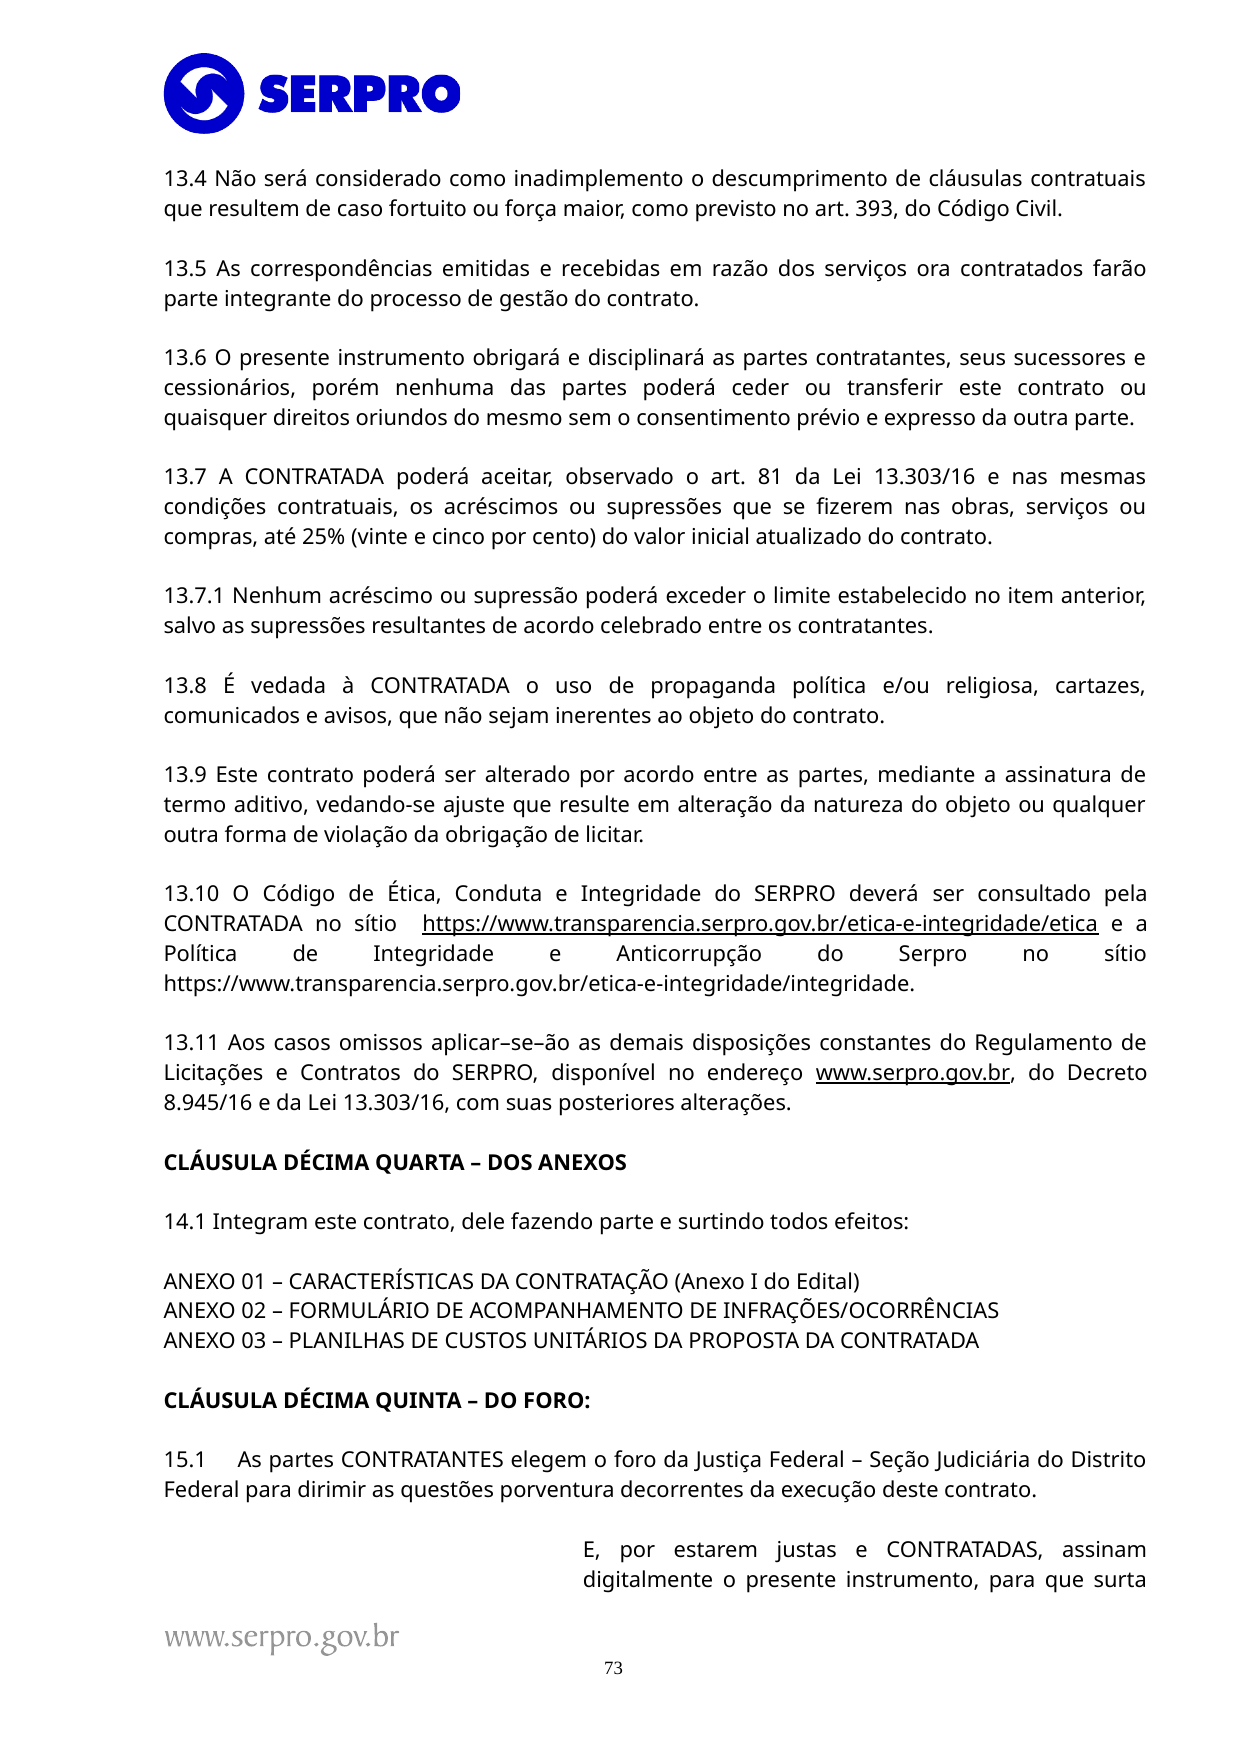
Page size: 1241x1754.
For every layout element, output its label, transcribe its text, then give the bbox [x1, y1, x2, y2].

text 13.10 O Código de Ética, Conduta e Integridade do SERPRO deverá ser consultado pela CONTRATADA no sítio https://www.transparencia.serpro.gov.br/etica-e-integridade/etica e a Política de Integridade e Anticorrupção do Serpro no sítio https://www.transparencia.serpro.gov.br/etica-e-integridade/integridade. [163, 878, 1148, 997]
text 13.11 Aos casos omissos aplicar–se–ão as demais disposições constantes do Regulamento de Licitações e Contratos do SERPRO, disponível no endereço www.serpro.gov.br, do Decreto 8.945/16 e da Lei 13.303/16, com suas posteriores alterações. [163, 1027, 1148, 1117]
text 13.7 A CONTRATADA poderá aceitar, observado o art. 81 da Lei 13.303/16 e nas mesmas condições contratuais, os acréscimos ou supressões que se fizerem nas obras, serviços ou compras, até 25% (vinte e cinco por cento) do valor inicial atualizado do contrato. [163, 461, 1148, 551]
text 13.9 Este contrato poderá ser alterado por acordo entre as partes, mediante a assinatura de termo aditivo, vedando-se ajuste que resulte em alteração da natureza do objeto ou qualquer outra forma de violação da obrigação de licitar. [163, 759, 1148, 848]
text CLÁUSULA DÉCIMA QUARTA – DOS ANEXOS [163, 1146, 1148, 1176]
text 13.8 É vedada à CONTRATADA o uso de propaganda política e/ou religiosa, cartazes, comunicados e avisos, que não sejam inerentes ao objeto do contrato. [163, 670, 1148, 729]
text 13.4 Não será considerado como inadimplemento o descumprimento de cláusulas contratuais que resultem de caso fortuito ou força maior, como previsto no art. 393, do Código Civil. [163, 163, 1148, 223]
text 13.5 As correspondências emitidas e recebidas em razão dos serviços ora contratados farão parte integrante do processo de gestão do contrato. [163, 253, 1148, 312]
text ANEXO 01 – CARACTERÍSTICAS DA CONTRATAÇÃO (Anexo I do Edital) [163, 1266, 1148, 1295]
text 14.1 Integram este contrato, dele fazendo parte e surtindo todos efeitos: [163, 1206, 1148, 1236]
text 13.7.1 Nenhum acréscimo ou supressão poderá exceder o limite estabelecido no item anterior, salvo as supressões resultantes de acordo celebrado entre os contratantes. [163, 580, 1148, 640]
picture [163, 53, 461, 134]
text E, por estarem justas e CONTRATADAS, assinam digitalmente o presente instrumento, para que surta [583, 1534, 1148, 1593]
text CLÁUSULA DÉCIMA QUINTA – DO FORO: [163, 1385, 1148, 1414]
text ANEXO 03 – PLANILHAS DE CUSTOS UNITÁRIOS DA PROPOSTA DA CONTRATADA [163, 1325, 1148, 1355]
text ANEXO 02 – FORMULÁRIO DE ACOMPANHAMENTO DE INFRAÇÕES/OCORRÊNCIAS [163, 1295, 1148, 1325]
text 13.6 O presente instrumento obrigará e disciplinará as partes contratantes, seus sucessores e cessionários, porém nenhuma das partes poderá ceder ou transferir este contrato ou quaisquer direitos oriundos do mesmo sem o consentimento prévio e expresso da outra parte. [163, 342, 1148, 431]
text 15.1 As partes CONTRATANTES elegem o foro da Justiça Federal – Seção Judiciária do Distrito Federal para dirimir as questões porventura decorrentes da execução deste contrato. [163, 1444, 1148, 1504]
